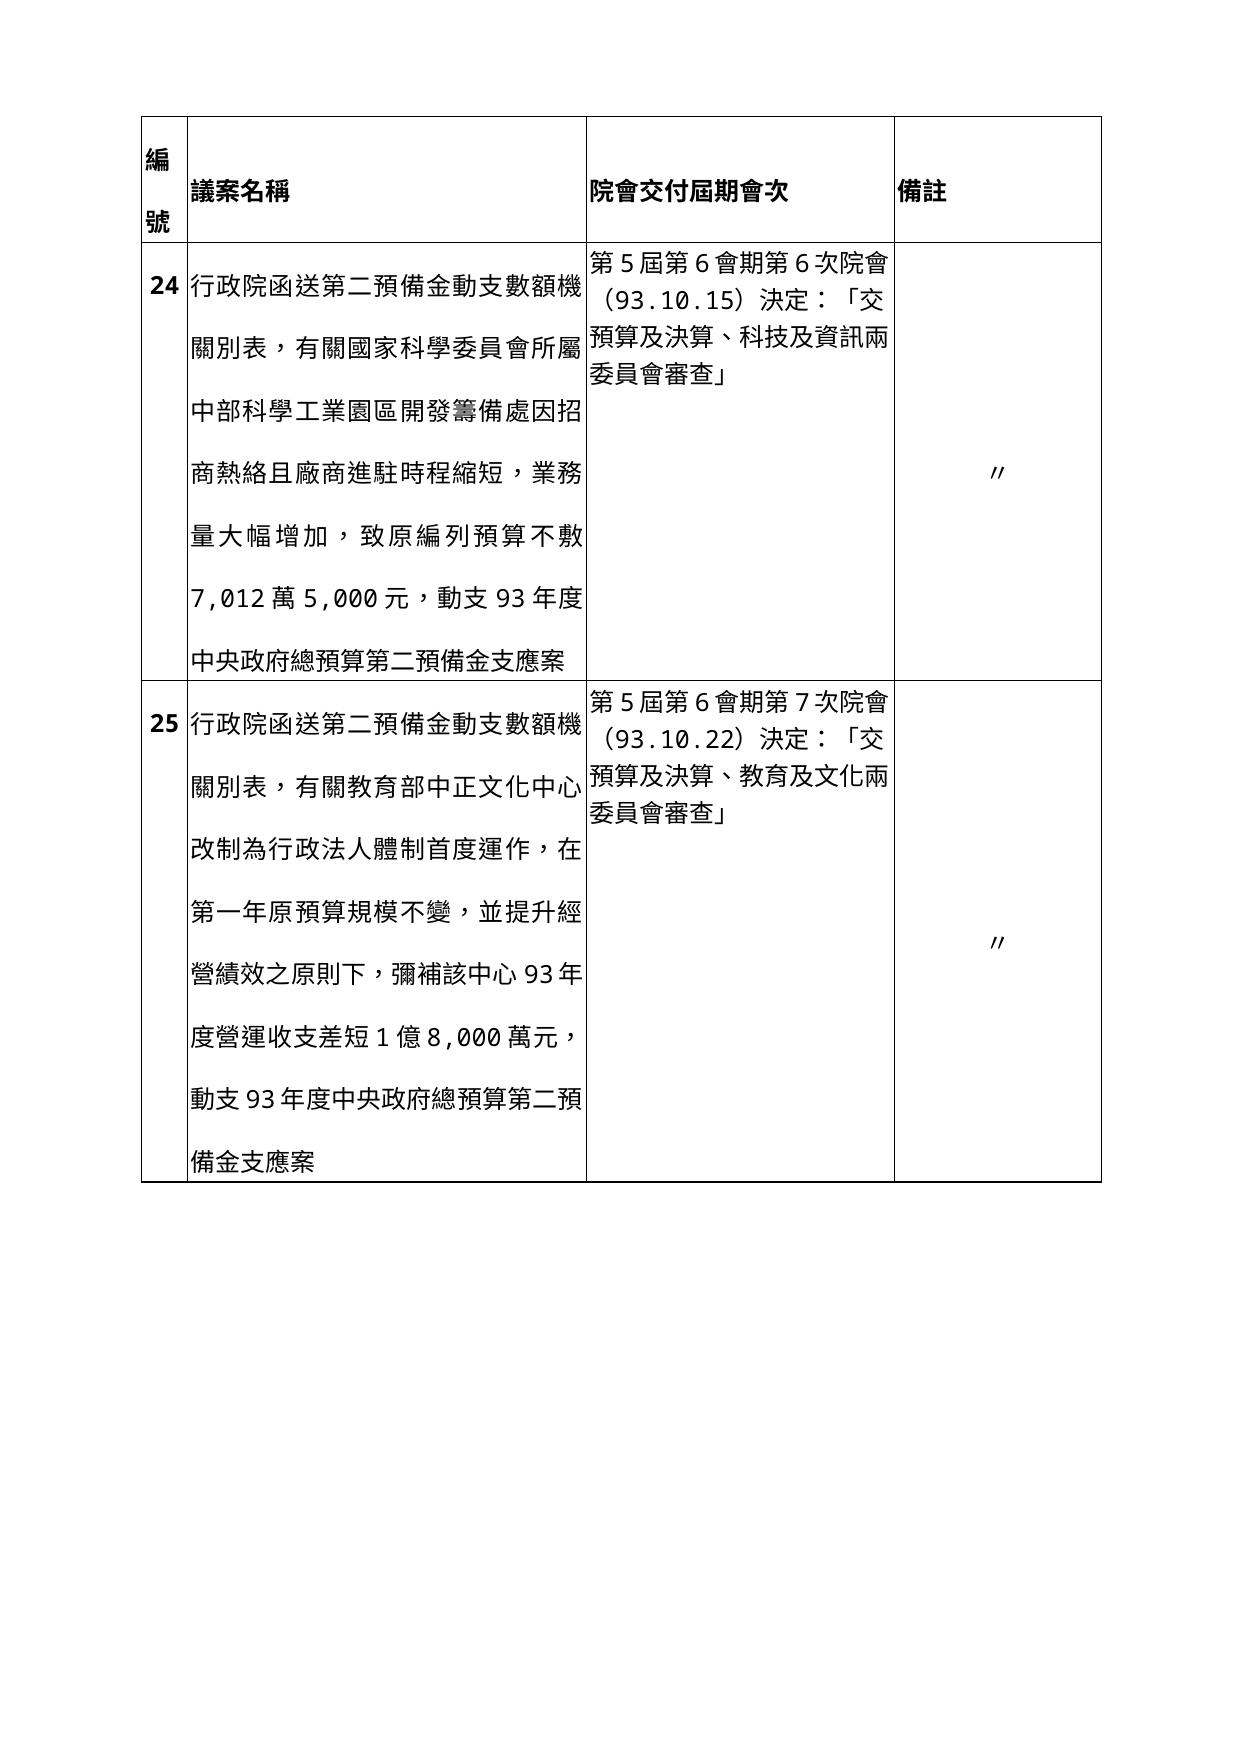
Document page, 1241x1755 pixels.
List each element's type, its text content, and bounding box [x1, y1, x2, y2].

table_cell 第5屆第6會期第7次院會（93.10.22）決定：「交預算及決算、教育及文化兩委員會審查」 [587, 681, 894, 1181]
table_cell 24 [142, 243, 187, 680]
table_cell 25 [142, 681, 187, 1181]
table_header 議案名稱 [188, 117, 586, 242]
table_header 備註 [895, 117, 1101, 242]
table_cell 行政院函送第二預備金動支數額機關別表，有關國家科學委員會所屬中部科學工業園區開發籌備處因招商熱絡且廠商進駐時程縮短，業務量大幅增加，致原編列預算不敷7,012萬5,000元，動支93年度中央政府總預算第二預備金支應案 [188, 243, 586, 680]
table_cell 〃 [895, 243, 1101, 680]
table_cell 〃 [895, 681, 1101, 1181]
table_cell 第5屆第6會期第6次院會（93.10.15）決定：「交預算及決算、科技及資訊兩委員會審查」 [587, 243, 894, 680]
table_header 編號 [142, 117, 187, 242]
table_header 院會交付屆期會次 [587, 117, 894, 242]
table_cell 行政院函送第二預備金動支數額機關別表，有關教育部中正文化中心改制為行政法人體制首度運作，在第一年原預算規模不變，並提升經營績效之原則下，彌補該中心93年度營運收支差短1億8,000萬元，動支93年度中央政府總預算第二預備金支應案 [188, 681, 586, 1181]
